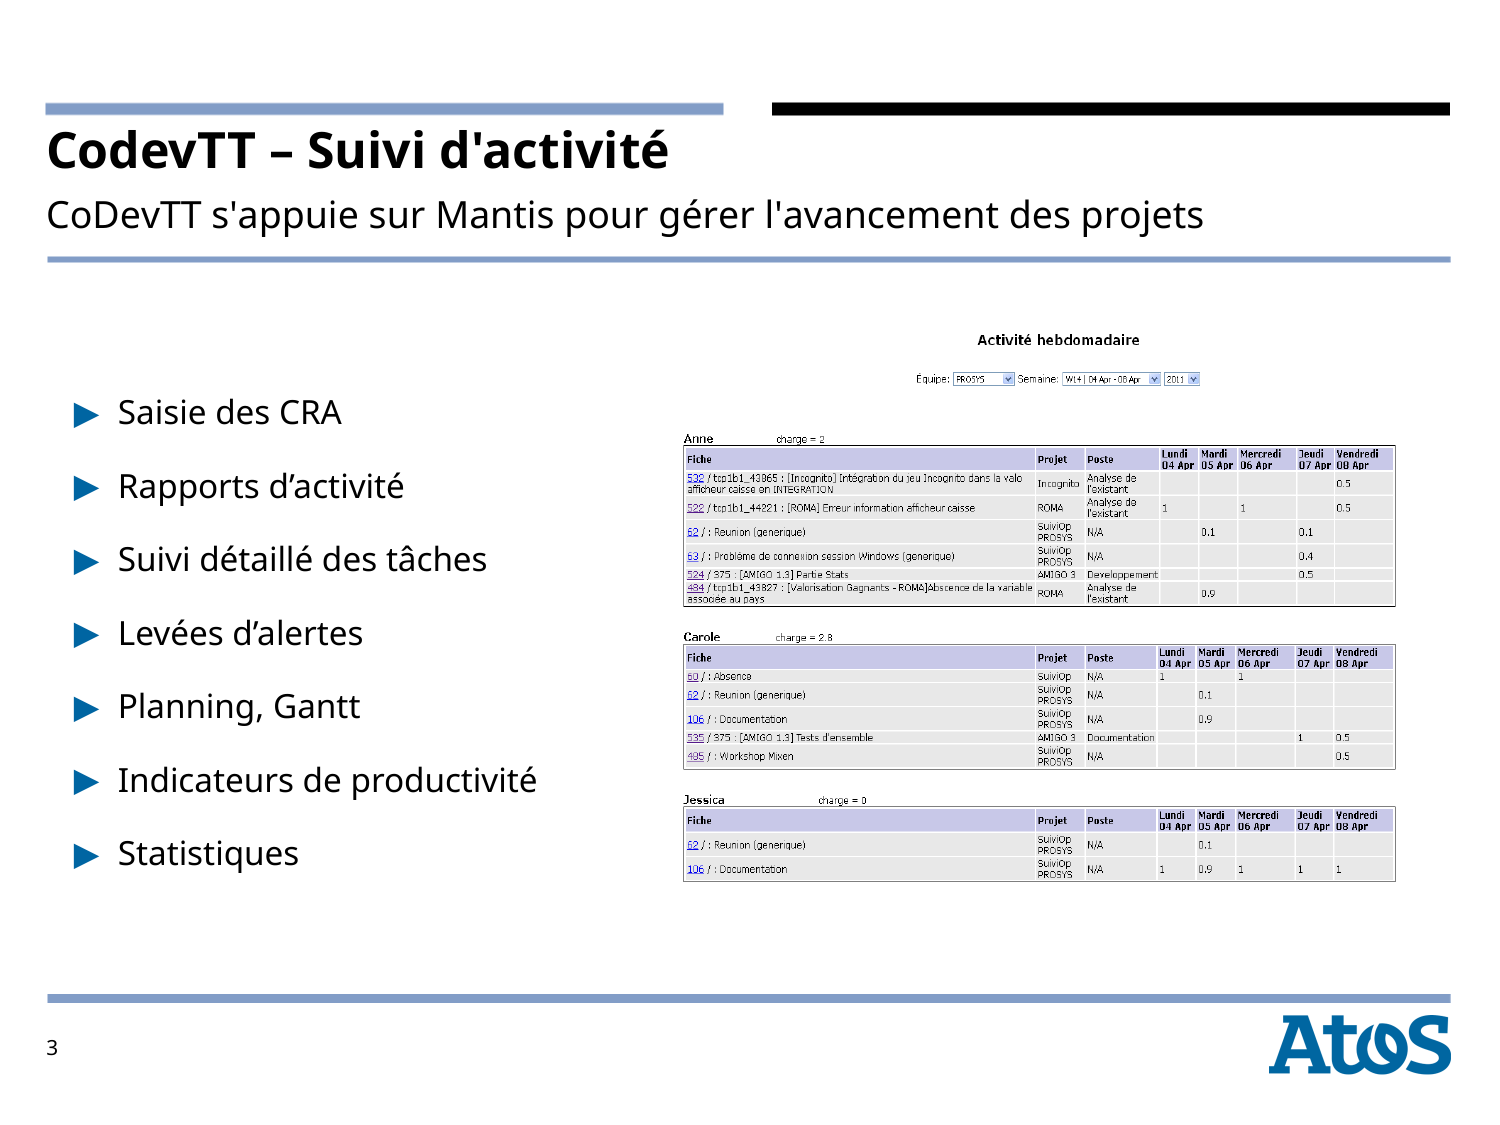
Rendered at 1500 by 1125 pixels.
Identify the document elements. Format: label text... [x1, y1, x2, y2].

picture [0, 0, 1500, 1125]
text_box CoDevTT s'appuie sur Mantis pour gérer l'avancement des projets [31, 183, 1456, 243]
title CodevTT – Suivi d'activité [31, 110, 1456, 183]
list Saisie des CRA Rapports d’activité Suivi détaillé des tâches Levées d’alertes Planning, Gantt Indicateurs de productivité Statistiques [59, 383, 650, 886]
